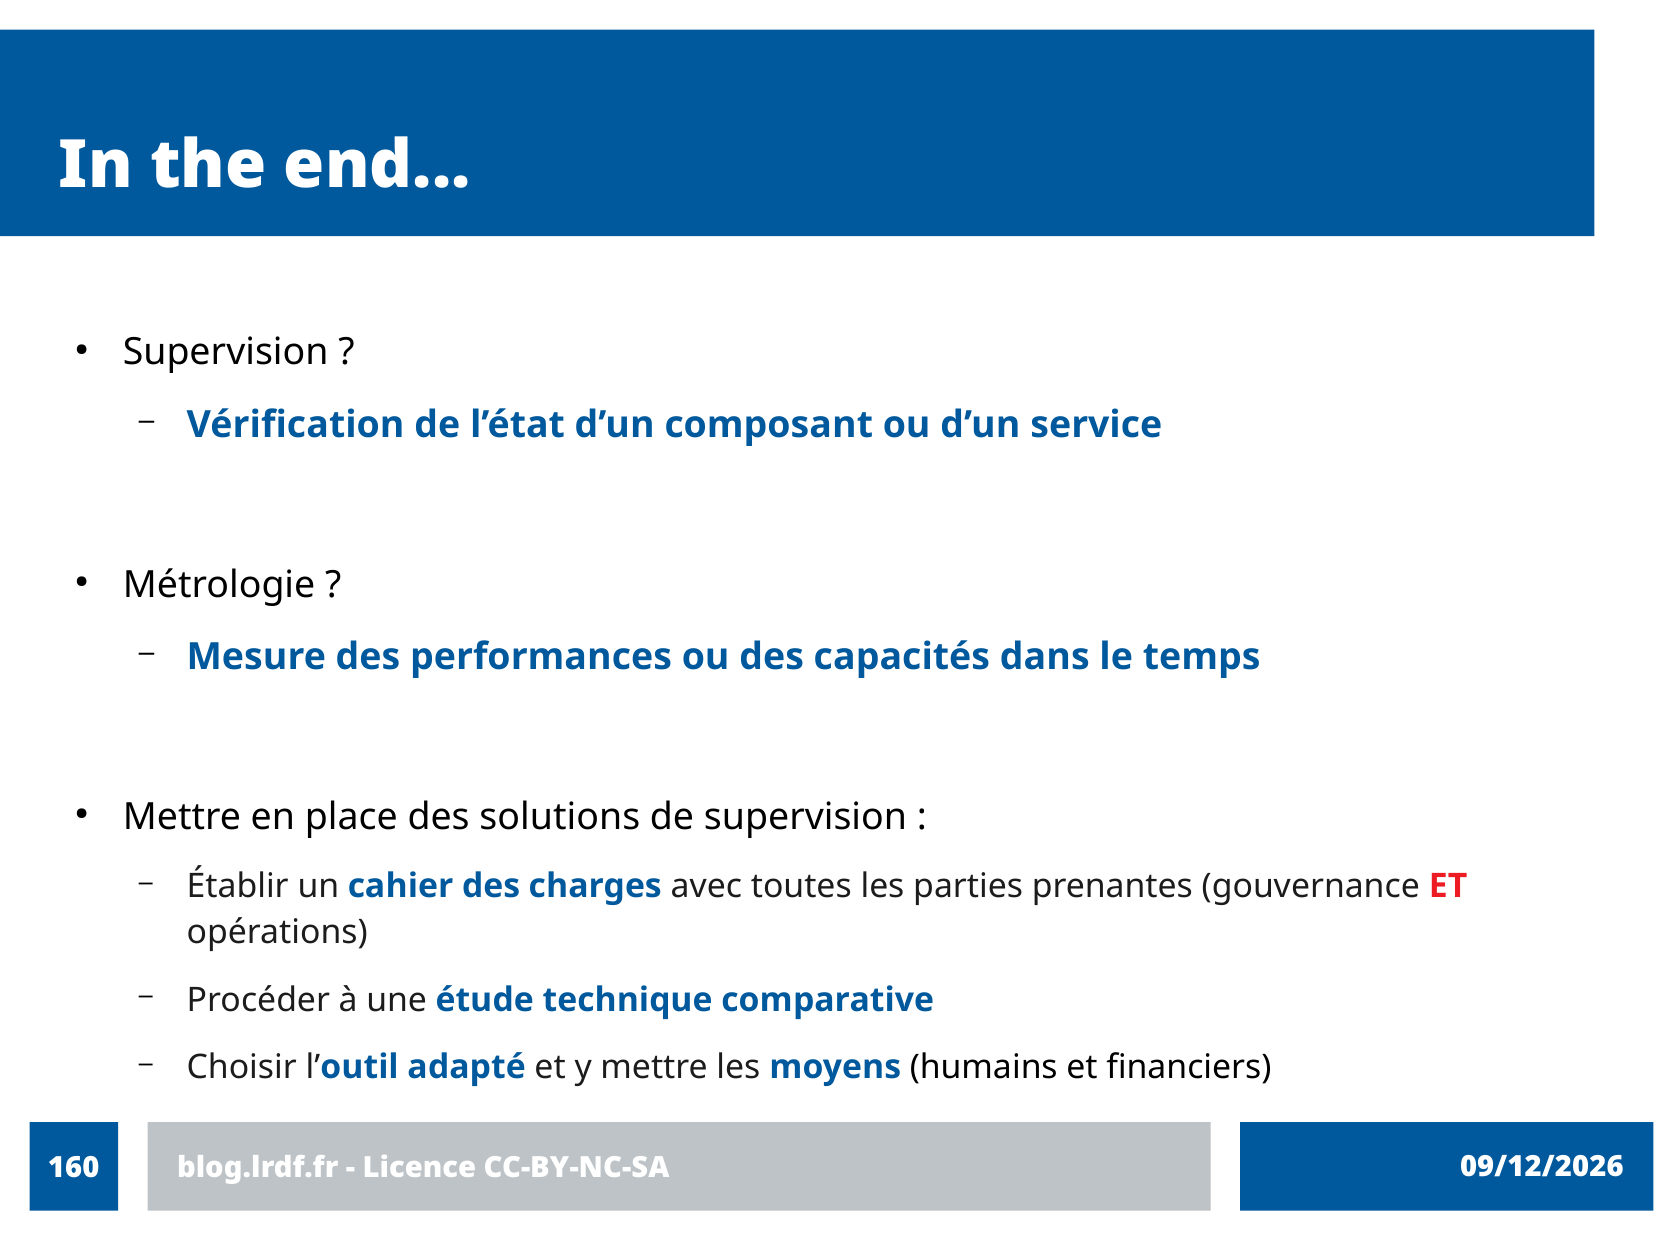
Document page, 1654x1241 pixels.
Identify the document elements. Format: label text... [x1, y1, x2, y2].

title In the end... [59, 59, 1595, 207]
list Supervision ? Vérification de l’état d’un composant ou d’un service Métrologie ? Mesure des performances ou des capacités dans le temps Mettre en place des solutions de supervision : Établir un cahier des charges avec toutes les parties prenantes (gouvernance ET opérations) Procéder à une étude technique comparative Choisir l’outil adapté et y mettre les moyens (humains et financiers) [59, 324, 1565, 1093]
